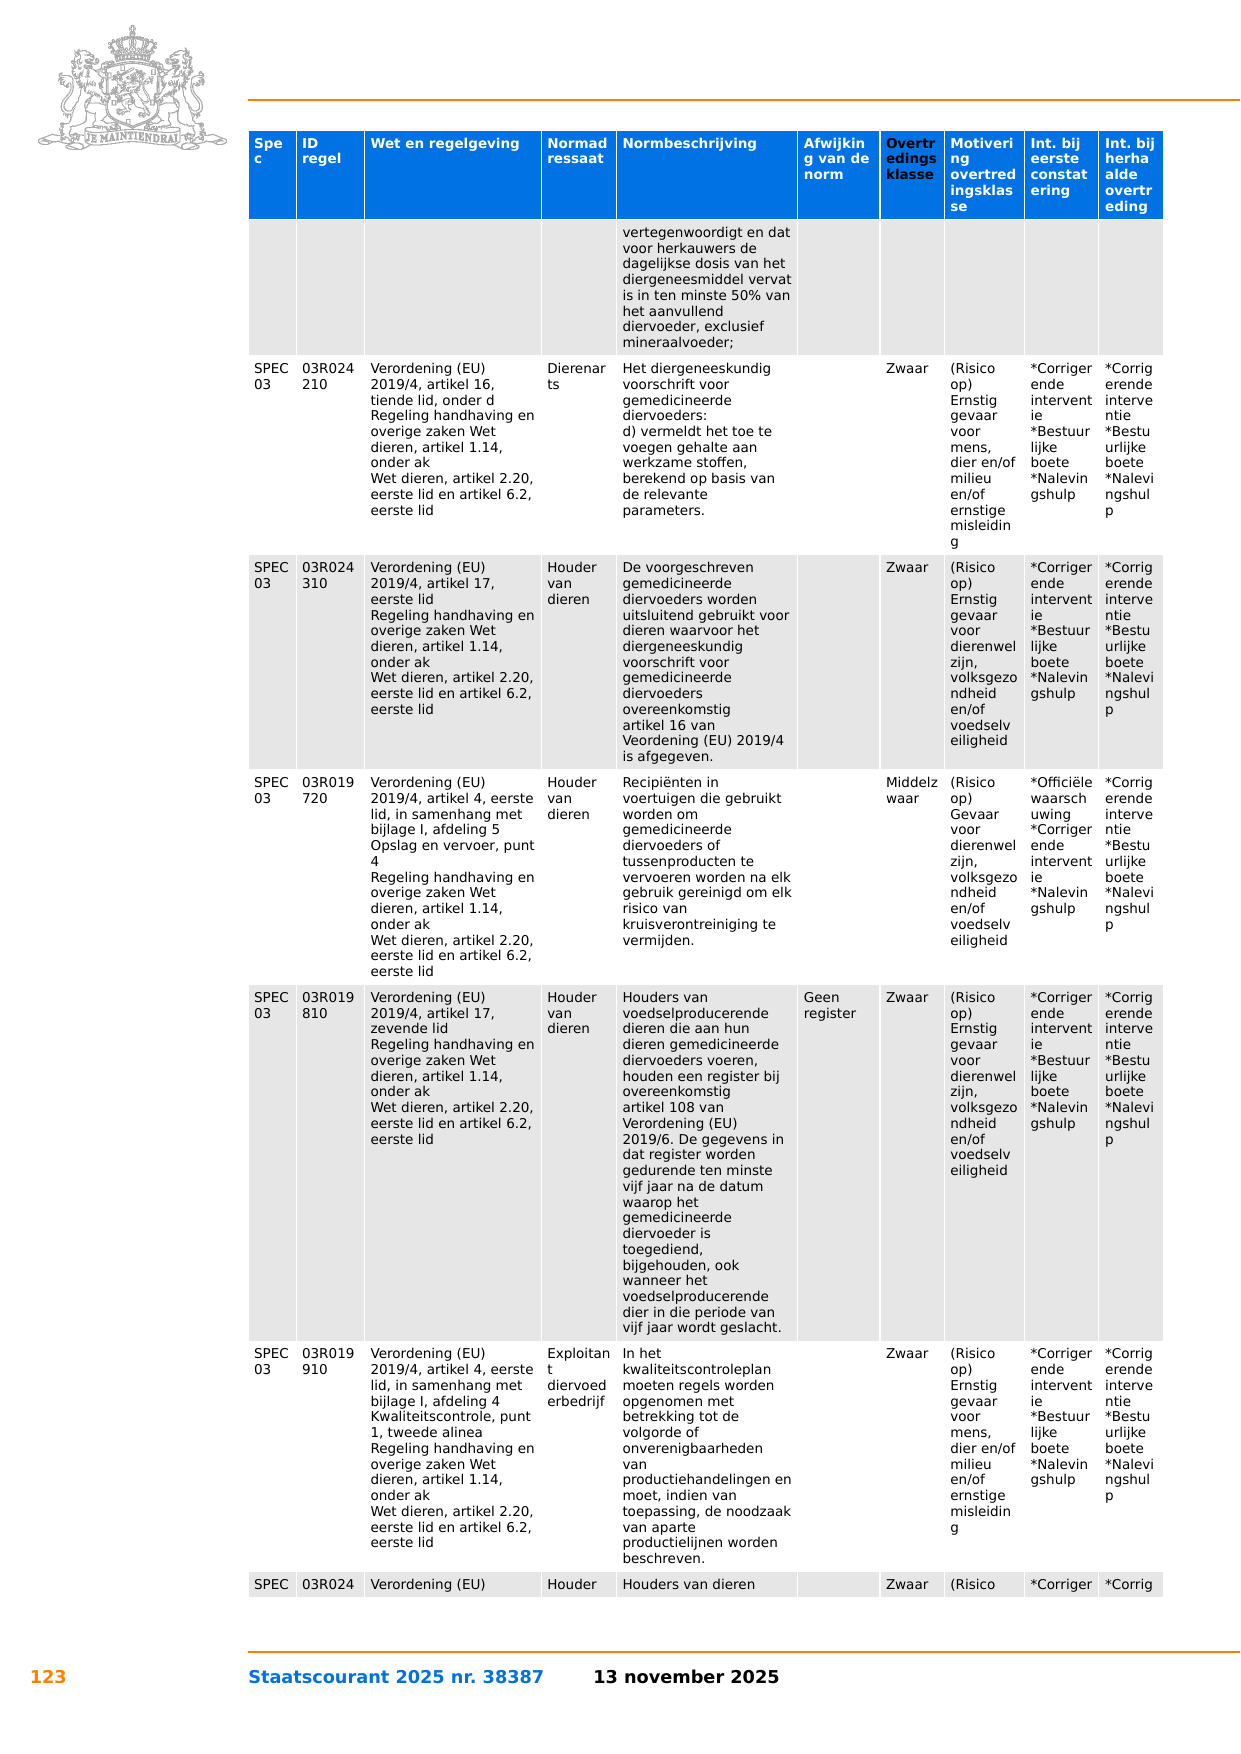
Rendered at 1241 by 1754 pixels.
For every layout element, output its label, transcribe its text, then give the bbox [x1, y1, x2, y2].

table_cell Dierenarts [542, 356, 616, 554]
table_cell [249, 220, 296, 355]
table_cell Zwaar [881, 356, 944, 554]
table_cell (Risico op) Ernstig gevaar voor mens, dier en/of milieu en/of ernstige misleiding [945, 1342, 1024, 1571]
table_cell 03R024210 [297, 356, 364, 554]
table_cell Zwaar [881, 985, 944, 1341]
table_cell In het kwaliteitscontroleplan moeten regels worden opgenomen met betrekking tot de volgorde of onverenigbaarheden van productiehandelingen en moet, indien van toepassing, de noodzaak van aparte productielijnen worden beschreven. [617, 1342, 797, 1571]
table_cell Verordening (EU) 2019/4, artikel 4, eerste lid, in samenhang met bijlage I, afdeling 5 Opslag en vervoer, punt 4 Regeling handhaving en overige zaken Wet dieren, artikel 1.14, onder ak Wet dieren, artikel 2.20, eerste lid en artikel 6.2, eerste lid [365, 770, 541, 984]
table_cell *Corrigerende interventie *Bestuurlijke boete *Nalevingshulp [1025, 1342, 1098, 1571]
table_cell De voorgeschreven gemedicineerde diervoeders worden uitsluitend gebruikt voor dieren waarvoor het diergeneeskundig voorschrift voor gemedicineerde diervoeders overeenkomstig artikel 16 van Veordening (EU) 2019/4 is afgegeven. [617, 555, 797, 769]
table_cell *Corrigerende interventie *Bestuurlijke boete *Nalevingshulp [1025, 985, 1098, 1341]
table_cell SPEC [249, 1572, 296, 1597]
table_cell [945, 220, 1024, 355]
table_cell 03R019810 [297, 985, 364, 1341]
table_header Afwijking van de norm [798, 131, 879, 219]
table_cell [798, 555, 879, 769]
table_header Int. bij herhaalde overtreding [1099, 131, 1163, 219]
table_cell [798, 220, 879, 355]
table_cell 03R019910 [297, 1342, 364, 1571]
table_cell *Corrigerende interventie *Bestuurlijke boete *Nalevingshulp [1099, 770, 1163, 984]
table_cell (Risico op) Ernstig gevaar voor mens, dier en/of milieu en/of ernstige misleiding [945, 356, 1024, 554]
table_cell SPEC03 [249, 985, 296, 1341]
table_cell (Risico op) Ernstig gevaar voor dierenwelzijn, volksgezondheid en/of voedselveiligheid [945, 555, 1024, 769]
table_header ID regel [297, 131, 364, 219]
table_cell [798, 770, 879, 984]
table_cell [1099, 220, 1163, 355]
table_cell SPEC03 [249, 1342, 296, 1571]
table_cell [1025, 220, 1098, 355]
table_cell *Corrigerende interventie *Bestuurlijke boete *Nalevingshulp [1099, 356, 1163, 554]
table_cell [365, 220, 541, 355]
table_cell Zwaar [881, 1572, 944, 1597]
table_cell *Corrig [1099, 1572, 1163, 1597]
table_cell Verordening (EU) 2019/4, artikel 17, zevende lid Regeling handhaving en overige zaken Wet dieren, artikel 1.14, onder ak Wet dieren, artikel 2.20, eerste lid en artikel 6.2, eerste lid [365, 985, 541, 1341]
table_cell (Risico [945, 1572, 1024, 1597]
table_header Spec [249, 131, 296, 219]
table_cell Houder [542, 1572, 616, 1597]
table_cell [881, 220, 944, 355]
table_cell *Corrigerende interventie *Bestuurlijke boete *Nalevingshulp [1099, 1342, 1163, 1571]
table_header Wet en regelgeving [365, 131, 541, 219]
table_cell [542, 220, 616, 355]
table_cell [798, 356, 879, 554]
table_cell Exploitant diervoederbedrijf [542, 1342, 616, 1571]
table_header Overtredingsklasse [881, 131, 944, 219]
table_cell *Corrigerende interventie *Bestuurlijke boete *Nalevingshulp [1025, 555, 1098, 769]
table_cell *Corrigerende interventie *Bestuurlijke boete *Nalevingshulp [1025, 356, 1098, 554]
table_cell (Risico op) Gevaar voor dierenwelzijn, volksgezondheid en/of voedselveiligheid [945, 770, 1024, 984]
table_cell Houder van dieren [542, 770, 616, 984]
table_cell [798, 1572, 879, 1597]
table_cell [798, 1342, 879, 1571]
table_cell [297, 220, 364, 355]
table_cell Houders van voedselproducerende dieren die aan hun dieren gemedicineerde diervoeders voeren, houden een register bij overeenkomstig artikel 108 van Verordening (EU) 2019/6. De gegevens in dat register worden gedurende ten minste vijf jaar na de datum waarop het gemedicineerde diervoeder is toegediend, bijgehouden, ook wanneer het voedselproducerende dier in die periode van vijf jaar wordt geslacht. [617, 985, 797, 1341]
table_header Motivering overtredingsklasse [945, 131, 1024, 219]
table_cell vertegenwoordigt en dat voor herkauwers de dagelijkse dosis van het diergeneesmiddel vervat is in ten minste 50% van het aanvullend diervoeder, exclusief mineraalvoeder; [617, 220, 797, 355]
table_cell SPEC03 [249, 770, 296, 984]
table_cell *Corrigerende interventie *Bestuurlijke boete *Nalevingshulp [1099, 985, 1163, 1341]
table_cell Middelzwaar [881, 770, 944, 984]
table_cell SPEC03 [249, 356, 296, 554]
table_cell Verordening (EU) 2019/4, artikel 16, tiende lid, onder d Regeling handhaving en overige zaken Wet dieren, artikel 1.14, onder ak Wet dieren, artikel 2.20, eerste lid en artikel 6.2, eerste lid [365, 356, 541, 554]
table_cell 03R024 [297, 1572, 364, 1597]
table_cell 03R024310 [297, 555, 364, 769]
table_cell Het diergeneeskundig voorschrift voor gemedicineerde diervoeders: d) vermeldt het toe te voegen gehalte aan werkzame stoffen, berekend op basis van de relevante parameters. [617, 356, 797, 554]
table_cell Verordening (EU) 2019/4, artikel 17, eerste lid Regeling handhaving en overige zaken Wet dieren, artikel 1.14, onder ak Wet dieren, artikel 2.20, eerste lid en artikel 6.2, eerste lid [365, 555, 541, 769]
table_header Normadressaat [542, 131, 616, 219]
table_cell *Corriger [1025, 1572, 1098, 1597]
table_cell Verordening (EU) [365, 1572, 541, 1597]
table_cell Zwaar [881, 1342, 944, 1571]
table_cell SPEC03 [249, 555, 296, 769]
picture [38, 25, 227, 150]
table_header Int. bij eerste constatering [1025, 131, 1098, 219]
table_cell Houder van dieren [542, 985, 616, 1341]
table_cell Recipiënten in voertuigen die gebruikt worden om gemedicineerde diervoeders of tussenproducten te vervoeren worden na elk gebruik gereinigd om elk risico van kruisverontreiniging te vermijden. [617, 770, 797, 984]
table_cell Verordening (EU) 2019/4, artikel 4, eerste lid, in samenhang met bijlage I, afdeling 4 Kwaliteitscontrole, punt 1, tweede alinea Regeling handhaving en overige zaken Wet dieren, artikel 1.14, onder ak Wet dieren, artikel 2.20, eerste lid en artikel 6.2, eerste lid [365, 1342, 541, 1571]
table_cell (Risico op) Ernstig gevaar voor dierenwelzijn, volksgezondheid en/of voedselveiligheid [945, 985, 1024, 1341]
table_cell Geen register [798, 985, 879, 1341]
table_cell Houders van dieren [617, 1572, 797, 1597]
table_header Normbeschrijving [617, 131, 797, 219]
table_cell Zwaar [881, 555, 944, 769]
table_cell Houder van dieren [542, 555, 616, 769]
table_cell *Corrigerende interventie *Bestuurlijke boete *Nalevingshulp [1099, 555, 1163, 769]
table_cell 03R019720 [297, 770, 364, 984]
table_cell *Officiële waarschuwing *Corrigerende interventie *Nalevingshulp [1025, 770, 1098, 984]
